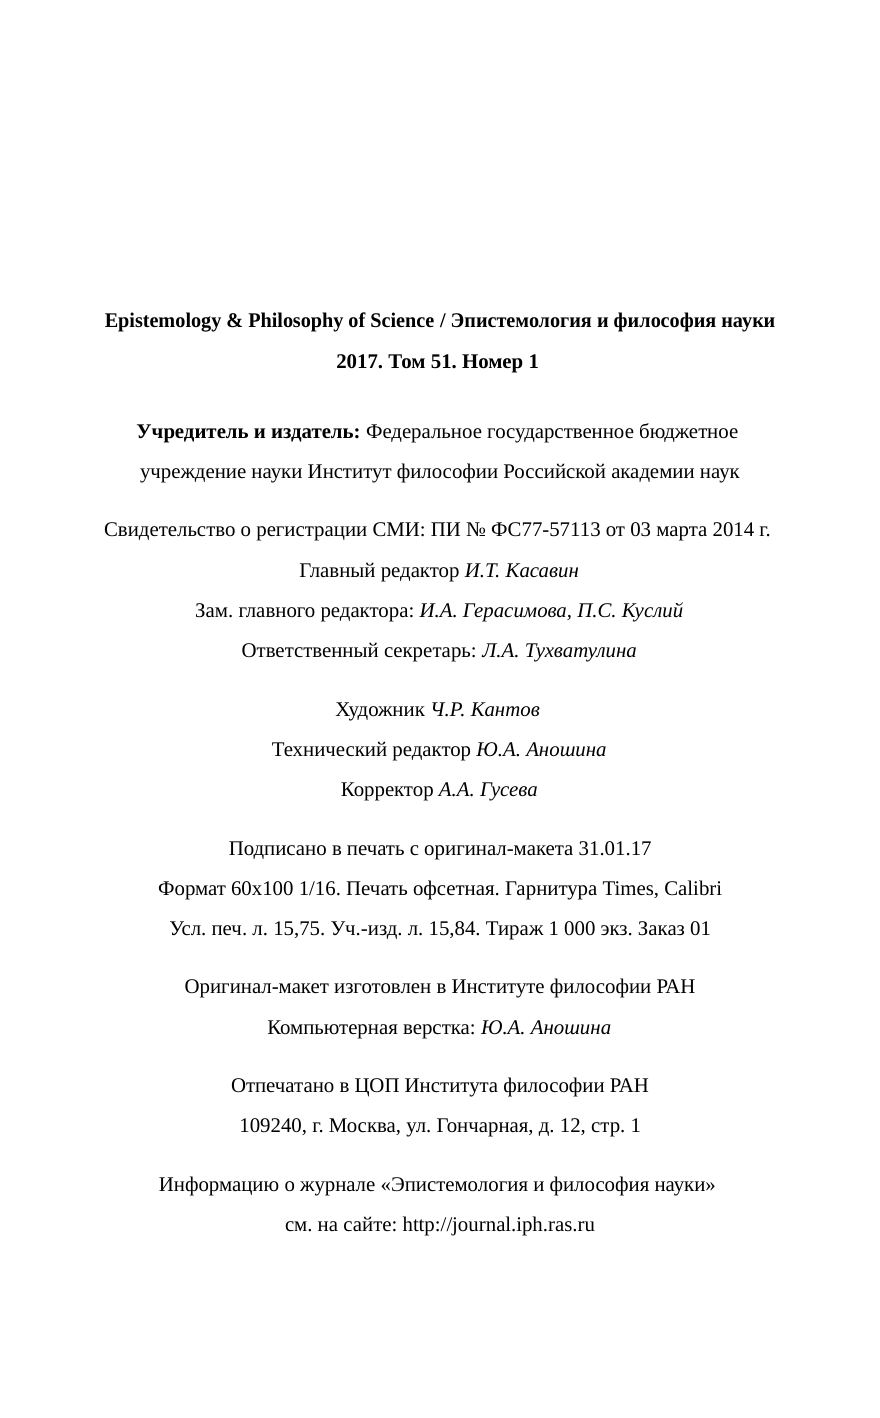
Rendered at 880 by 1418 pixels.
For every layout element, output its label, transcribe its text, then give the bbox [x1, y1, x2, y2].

text Компьютерная верстка: Ю.А. Аношина [100, 1002, 779, 1042]
text Формат 60х100 1/16. Печать офсетная. Гарнитура Times, Calibri [100, 863, 779, 903]
text Усл. печ. л. 15,75. Уч.-изд. л. 15,84. Тираж 1 000 экз. Заказ 01 [100, 903, 779, 944]
text Технический редактор Ю.А. Аношина [100, 724, 779, 764]
text Epistemology & Philosophy of Science / Эпистемология и философия науки 2017. Том 51. Номер 1 [100, 295, 779, 376]
text Главный редактор И.Т. Касавин [100, 545, 779, 585]
text Художник Ч.Р. Кантов [100, 684, 779, 724]
text Учредитель и издатель: Федеральное государственное бюджетное учреждение науки Институт философии Российской академии наук [100, 406, 779, 487]
text Оригинал-макет изготовлен в Институте философии РАН [100, 962, 779, 1002]
text Корректор А.А. Гусева [100, 764, 779, 805]
text Зам. главного редактора: И.А. Герасимова, П.С. Куслий [100, 585, 779, 626]
text Информацию о журнале «Эпистемология и философия науки» см. на сайте: http://journal.iph.ras.ru [100, 1159, 779, 1239]
text Подписано в печать с оригинал-макета 31.01.17 [100, 823, 779, 863]
text Свидетельство о регистрации СМИ: ПИ № ФС77-57113 от 03 марта 2014 г. [100, 504, 779, 545]
text Ответственный секретарь: Л.А. Тухватулина [100, 626, 779, 666]
text 109240, г. Москва, ул. Гончарная, д. 12, стр. 1 [100, 1101, 779, 1141]
text Отпечатано в ЦОП Института философии РАН [100, 1060, 779, 1101]
